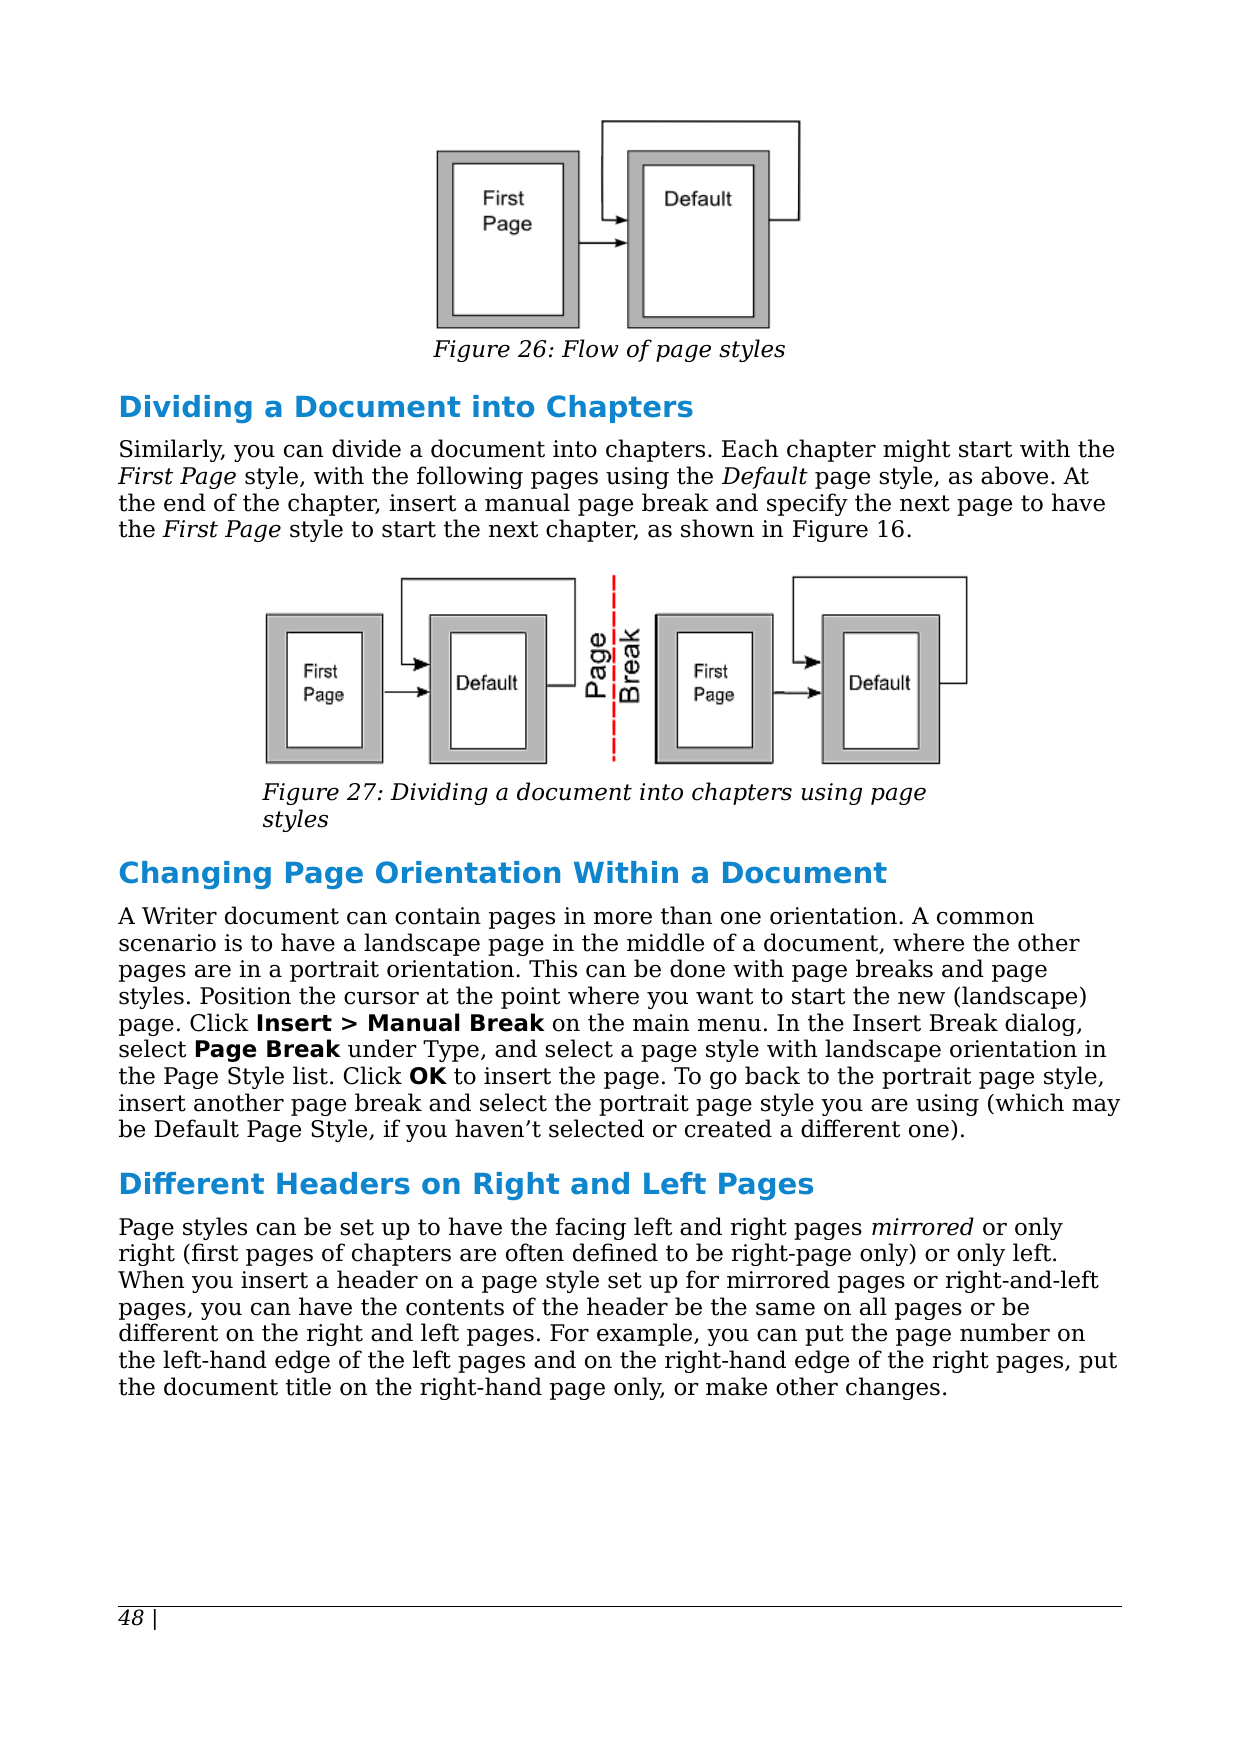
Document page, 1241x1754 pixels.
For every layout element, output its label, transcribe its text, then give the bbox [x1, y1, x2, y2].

picture [262, 568, 973, 773]
text Page styles can be set up to have the facing left and right pages mirrored or only right (first pages of chapters are often defined to be right-page only) or only left. When you insert a header on a page style set up for mirrored pages or right-and-left pages, you can have the contents of the header be the same on all pages or be different on the right and left pages. For example, you can put the page number on the left-hand edge of the left pages and on the right-hand edge of the right pages, put the document title on the right-hand page only, or make other changes. [118, 1214, 1122, 1401]
text Figure 27: Dividing a document into chapters using page styles [262, 779, 978, 833]
text Figure 26: Flow of page styles [433, 337, 807, 363]
picture [433, 118, 807, 331]
text Similarly, you can divide a document into chapters. Each chapter might start with the First Page style, with the following pages using the Default page style, as above. At the end of the chapter, insert a manual page break and specify the next page to have the First Page style to start the next chapter, as shown in Figure 16. [118, 437, 1122, 543]
subtitle Changing Page Orientation Within a Document [118, 857, 1122, 891]
subtitle Dividing a Document into Chapters [118, 390, 1122, 424]
text A Writer document can contain pages in more than one orientation. A common scenario is to have a landscape page in the middle of a document, where the other pages are in a portrait orientation. This can be done with page breaks and page styles. Position the cursor at the point where you want to start the new (landscape) page. Click Insert > Manual Break on the main menu. In the Insert Break dialog, select Page Break under Type, and select a page style with landscape orientation in the Page Style list. Click OK to insert the page. To go back to the portrait page style, insert another page break and select the portrait page style you are using (which may be Default Page Style, if you haven’t selected or created a different one). [118, 903, 1122, 1143]
subtitle Different Headers on Right and Left Pages [118, 1167, 1122, 1201]
